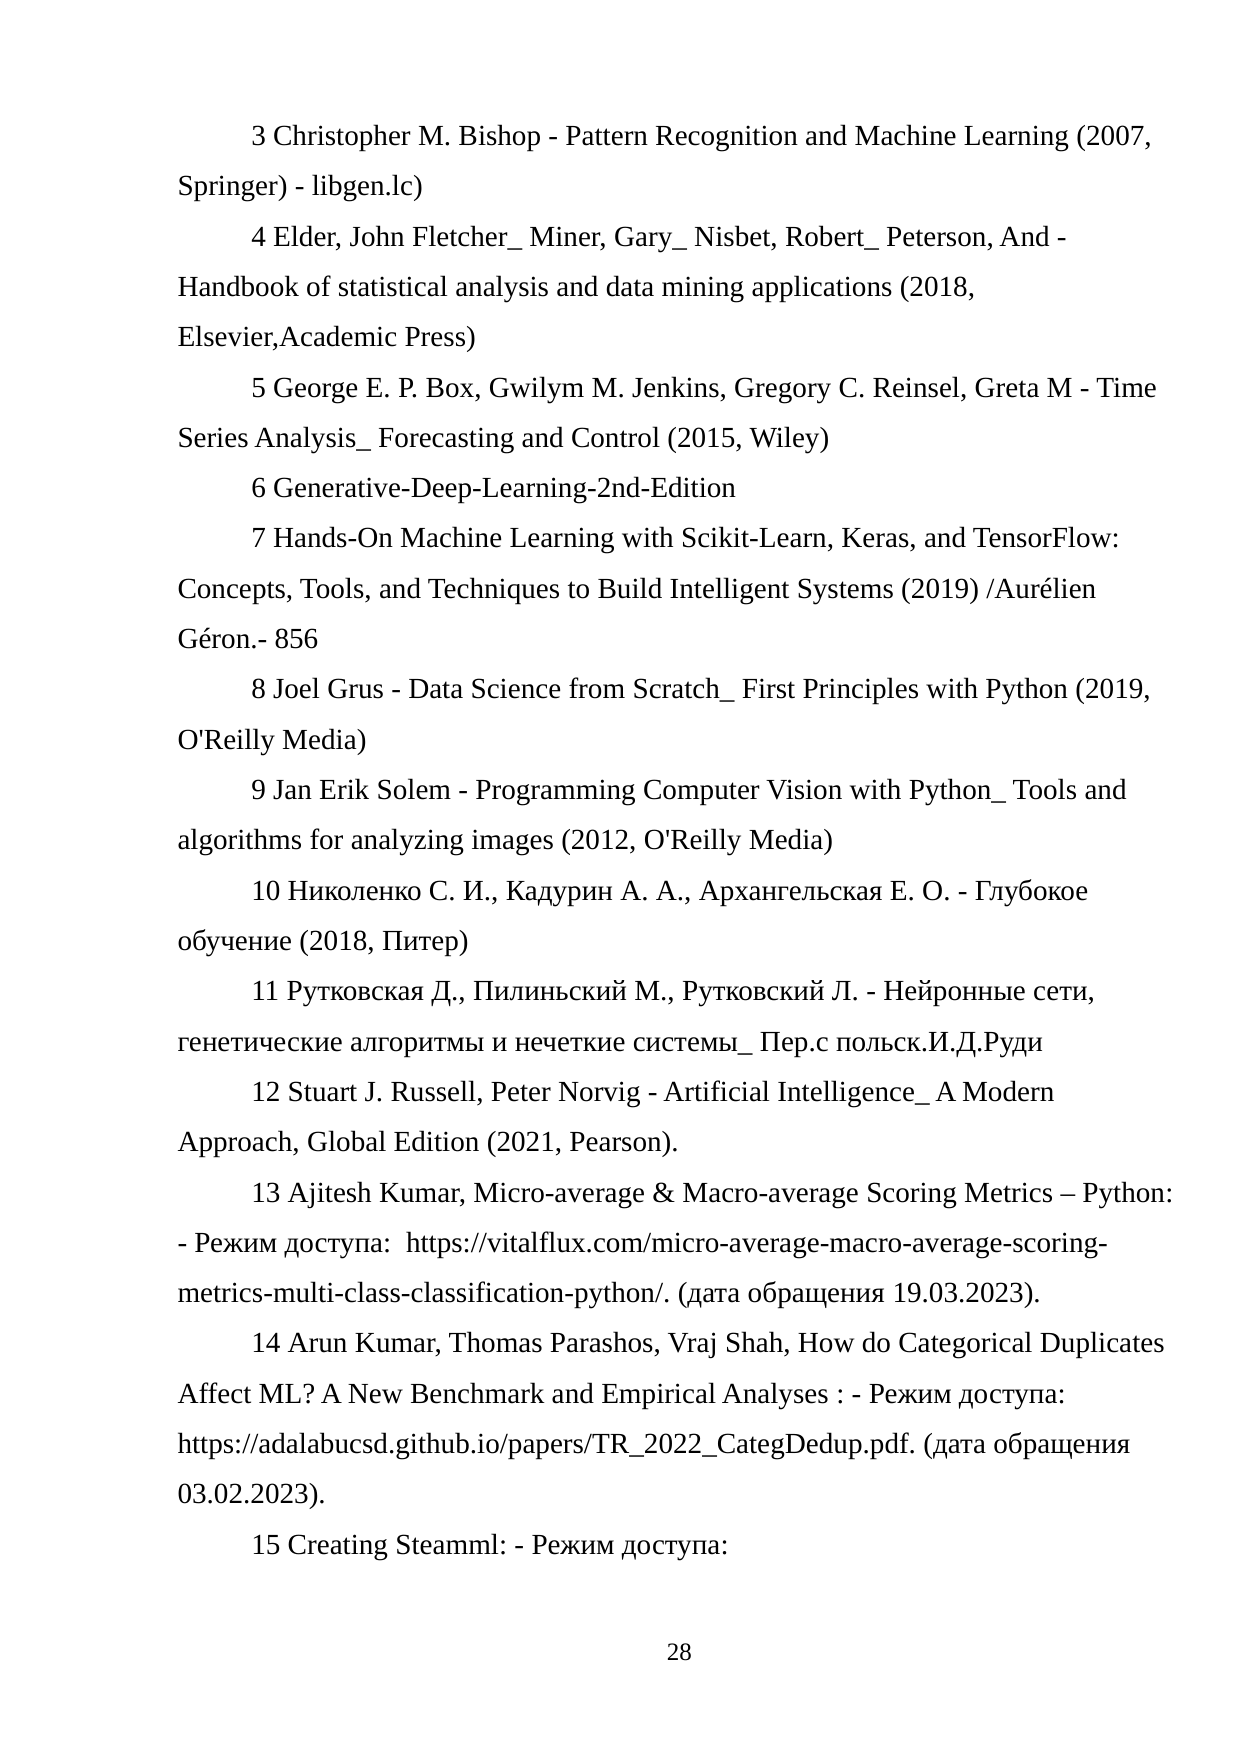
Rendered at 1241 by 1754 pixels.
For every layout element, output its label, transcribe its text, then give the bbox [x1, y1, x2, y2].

list George E. P. Box, Gwilym M. Jenkins, Gregory C. Reinsel, Greta M - Time Series Analysis_ Forecasting and Control (2015, Wiley) [177, 370, 1181, 453]
list Generative-Deep-Learning-2nd-Edition [177, 470, 1181, 504]
list Hands-On Machine Learning with Scikit-Learn, Keras, and TensorFlow: Concepts, Tools, and Techniques to Build Intelligent Systems (2019) /Aurélien Géron.- 856 [177, 521, 1181, 655]
list Stuart J. Russell, Peter Norvig - Artificial Intelligence_ A Modern Approach, Global Edition (2021, Pearson). [177, 1074, 1181, 1158]
list Jan Erik Solem - Programming Computer Vision with Python_ Tools and algorithms for analyzing images (2012, O'Reilly Media) [177, 772, 1181, 856]
list Elder, John Fletcher_ Miner, Gary_ Nisbet, Robert_ Peterson, And - Handbook of statistical analysis and data mining applications (2018, Elsevier,Academic Press) [177, 219, 1181, 353]
list Arun Kumar, Thomas Parashos, Vraj Shah, How do Categorical Duplicates Affect ML? A New Benchmark and Empirical Analyses : - Режим доступа: https://adalabucsd.github.io/papers/TR_2022_CategDedup.pdf. (дата обращения 03.02.2023). [177, 1326, 1181, 1510]
list Николенко С. И., Кадурин А. А., Архангельская Е. О. - Глубокое обучение (2018, Питер) [177, 873, 1181, 957]
list Ajitesh Kumar, Micro-average & Macro-average Scoring Metrics – Python: - Режим доступа: https://vitalflux.com/micro-average-macro-average-scoring-metrics-multi-class-classification-python/. (дата обращения 19.03.2023). [177, 1175, 1181, 1309]
list Creating Steamml: - Режим доступа: [177, 1527, 1181, 1560]
list Christopher M. Bishop - Pattern Recognition and Machine Learning (2007, Springer) - libgen.lc) [177, 118, 1181, 202]
list Рутковская Д., Пилиньский М., Рутковский Л. - Нейронные сети, генетические алгоритмы и нечеткие системы_ Пер.с польск.И.Д.Руди [177, 973, 1181, 1057]
list Joel Grus - Data Science from Scratch_ First Principles with Python (2019, O'Reilly Media) [177, 672, 1181, 755]
